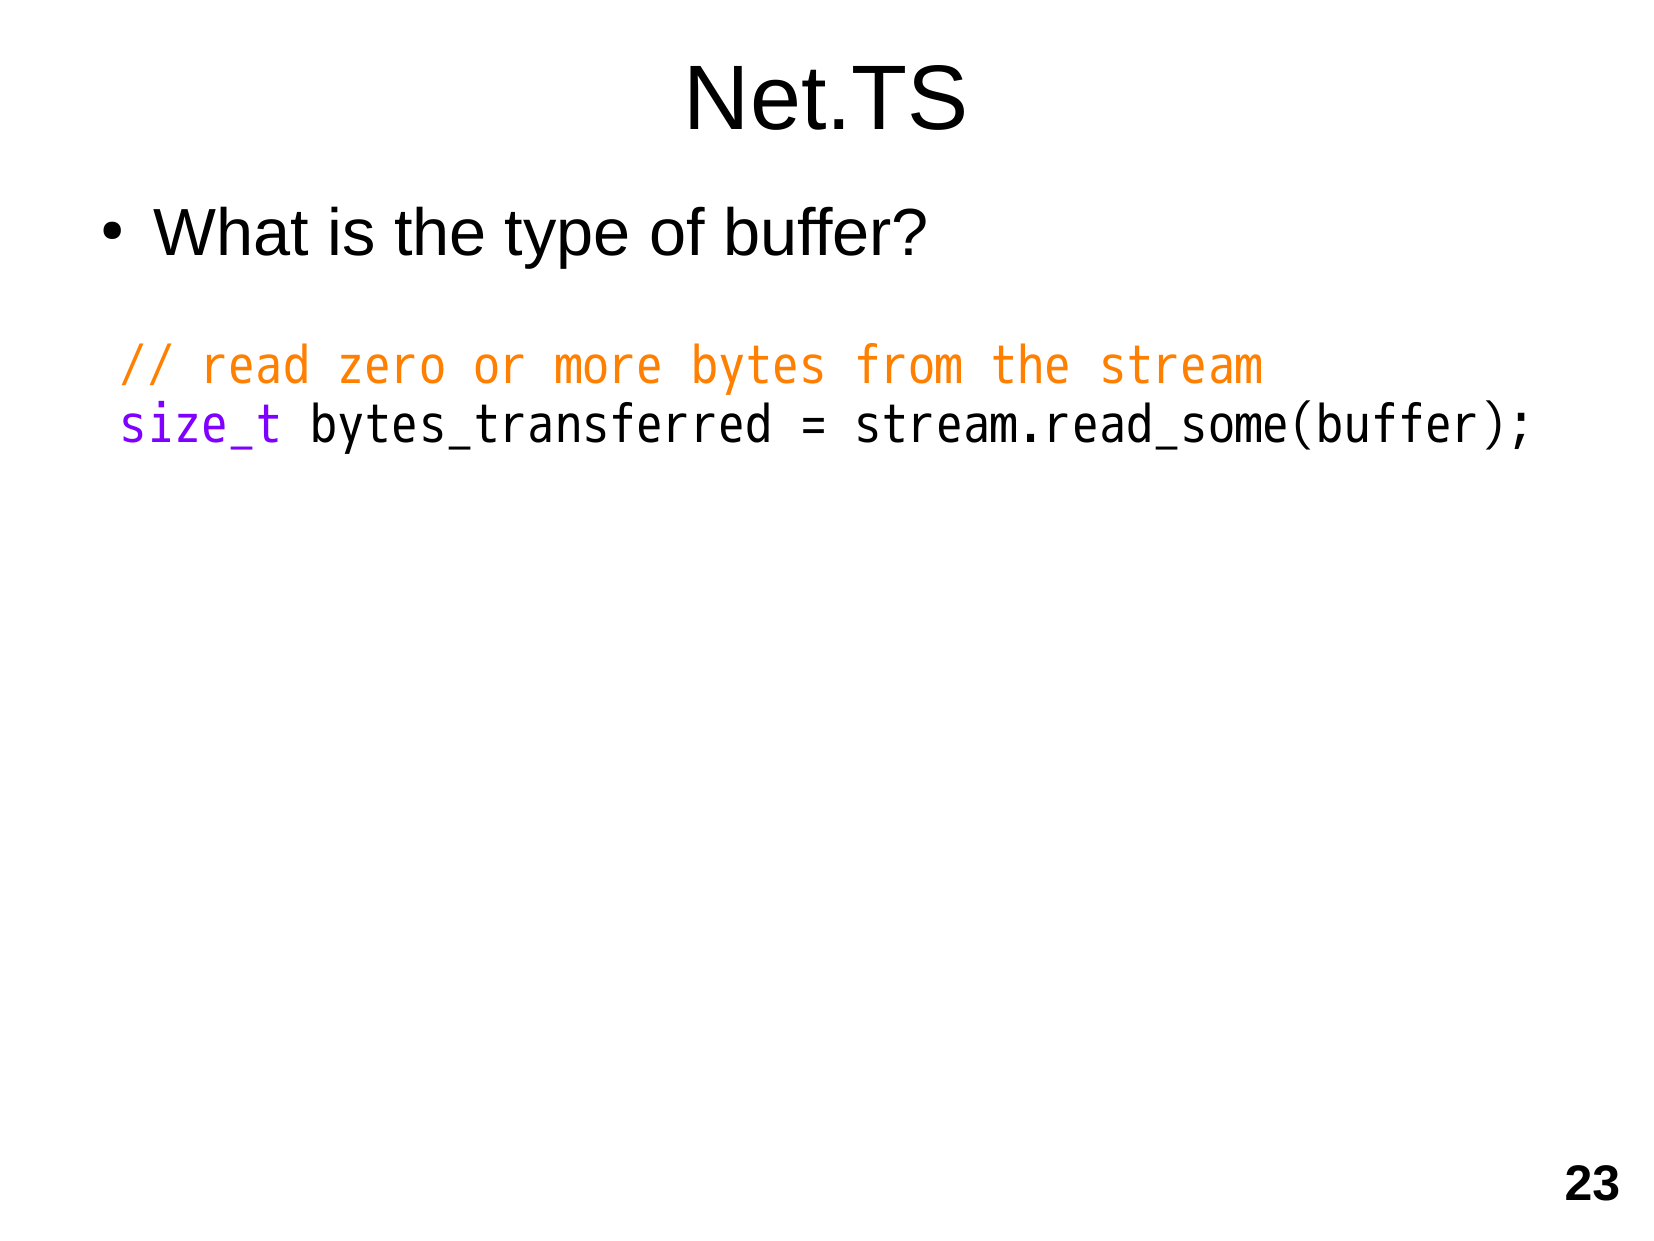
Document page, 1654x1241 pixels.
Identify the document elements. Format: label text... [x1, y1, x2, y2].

title Net.TS [82, 15, 1571, 181]
text_box // read zero or more bytes from the stream size_t bytes_transferred = stream.read_some(buffer); [104, 330, 1575, 1006]
list What is the type of buffer? [82, 195, 1571, 331]
